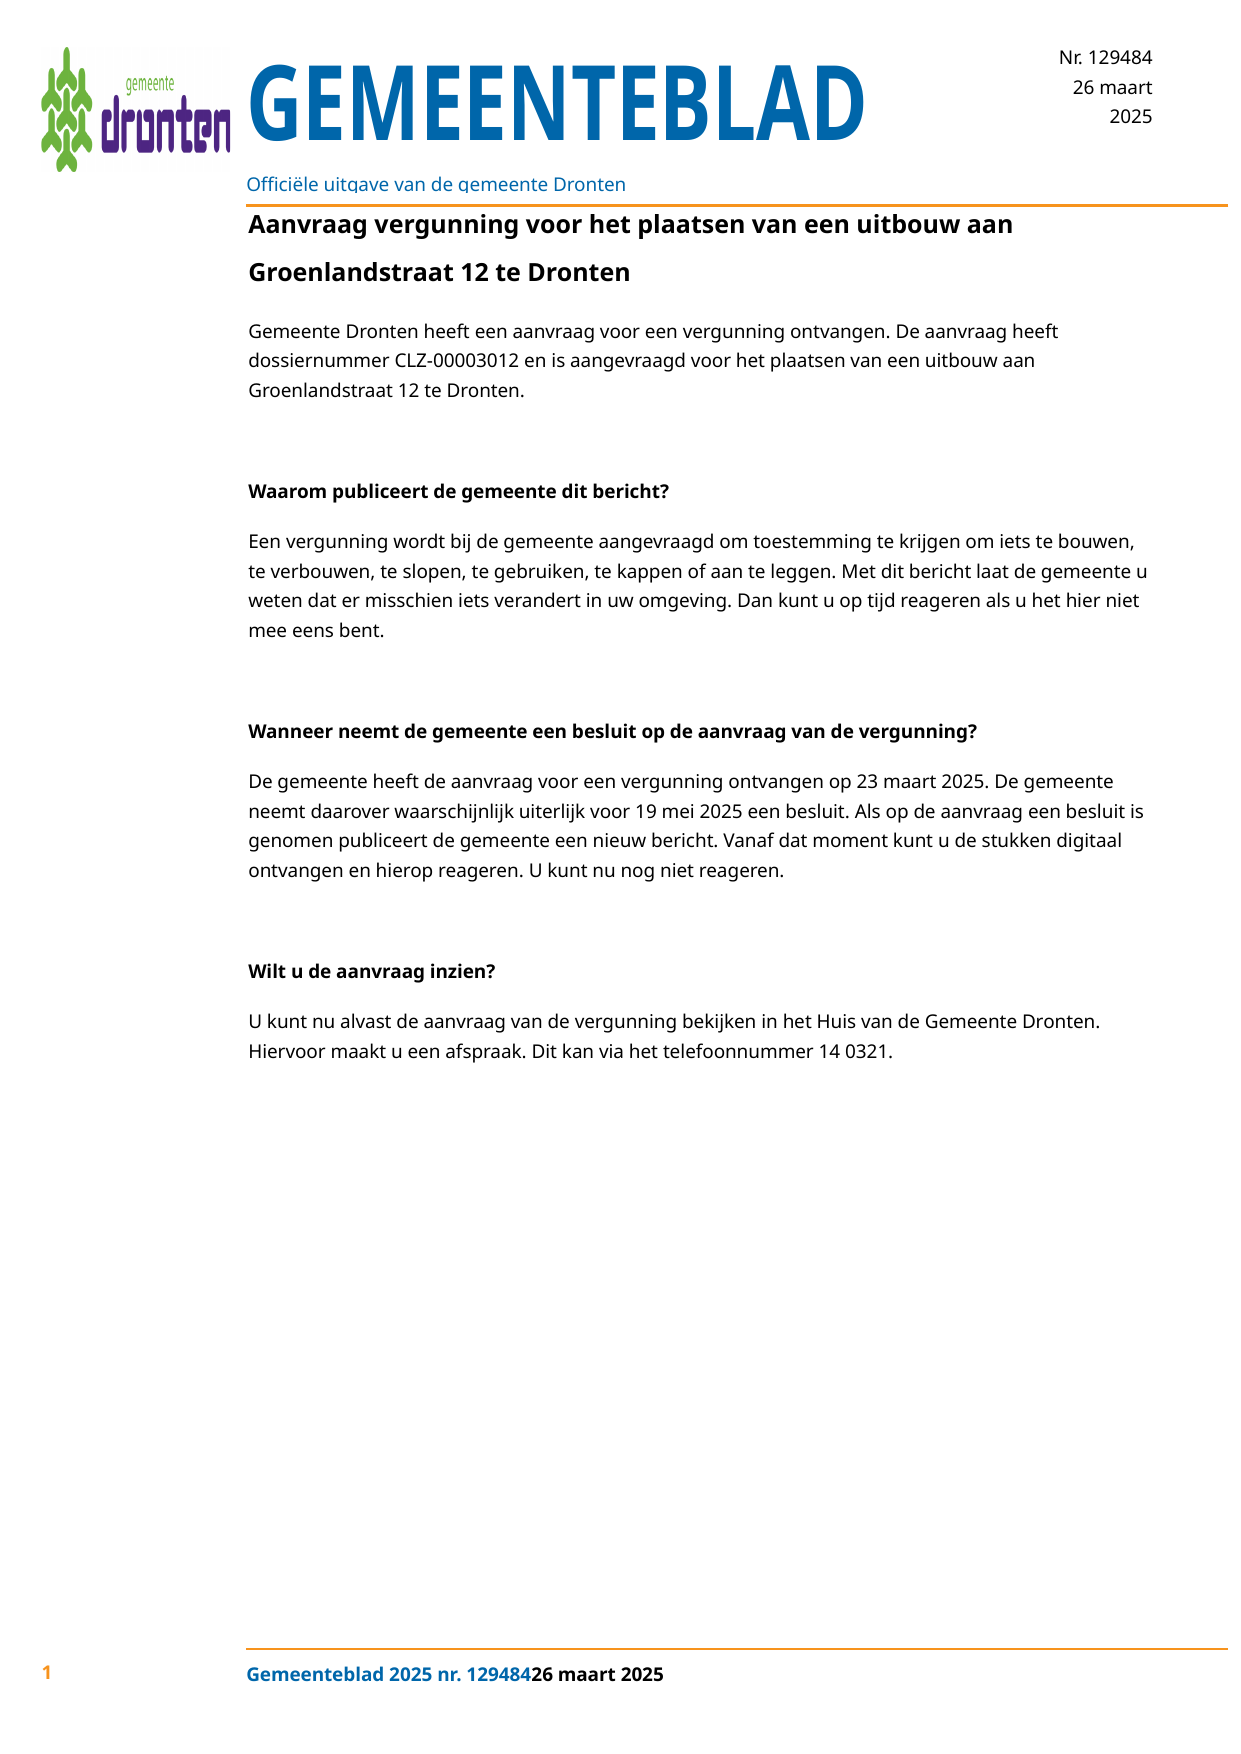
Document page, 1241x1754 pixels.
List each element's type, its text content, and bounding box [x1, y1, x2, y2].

text Wilt u de aanvraag inzien? [248, 958, 1152, 984]
picture [41, 47, 231, 172]
text Wanneer neemt de gemeente een besluit op de aanvraag van de vergunning? [248, 718, 1152, 744]
text Een vergunning wordt bij de gemeente aangevraagd om toestemming te krijgen om iets te bouwen, te verbouwen, te slopen, te gebruiken, te kappen of aan te leggen. Met dit bericht laat de gemeente u weten dat er misschien iets verandert in uw omgeving. Dan kunt u op tijd reageren als u het hier niet mee eens bent. [248, 528, 1152, 643]
text De gemeente heeft de aanvraag voor een vergunning ontvangen op 23 maart 2025. De gemeente neemt daarover waarschijnlijk uiterlijk voor 19 mei 2025 een besluit. Als op de aanvraag een besluit is genomen publiceert de gemeente een nieuw bericht. Vanaf dat moment kunt u de stukken digitaal ontvangen en hierop reageren. U kunt nu nog niet reageren. [248, 768, 1152, 883]
text Gemeente Dronten heeft een aanvraag voor een vergunning ontvangen. De aanvraag heeft dossiernummer CLZ-00003012 en is aangevraagd voor het plaatsen van een uitbouw aan Groenlandstraat 12 te Dronten. [248, 318, 1152, 403]
text Waarom publiceert de gemeente dit bericht? [248, 478, 1152, 504]
text Aanvraag vergunning voor het plaatsen van een uitbouw aan Groenlandstraat 12 te Dronten [248, 207, 1152, 288]
text U kunt nu alvast de aanvraag van de vergunning bekijken in het Huis van de Gemeente Dronten. Hiervoor maakt u een afspraak. Dit kan via het telefoonnummer 14 0321. [248, 1008, 1152, 1064]
